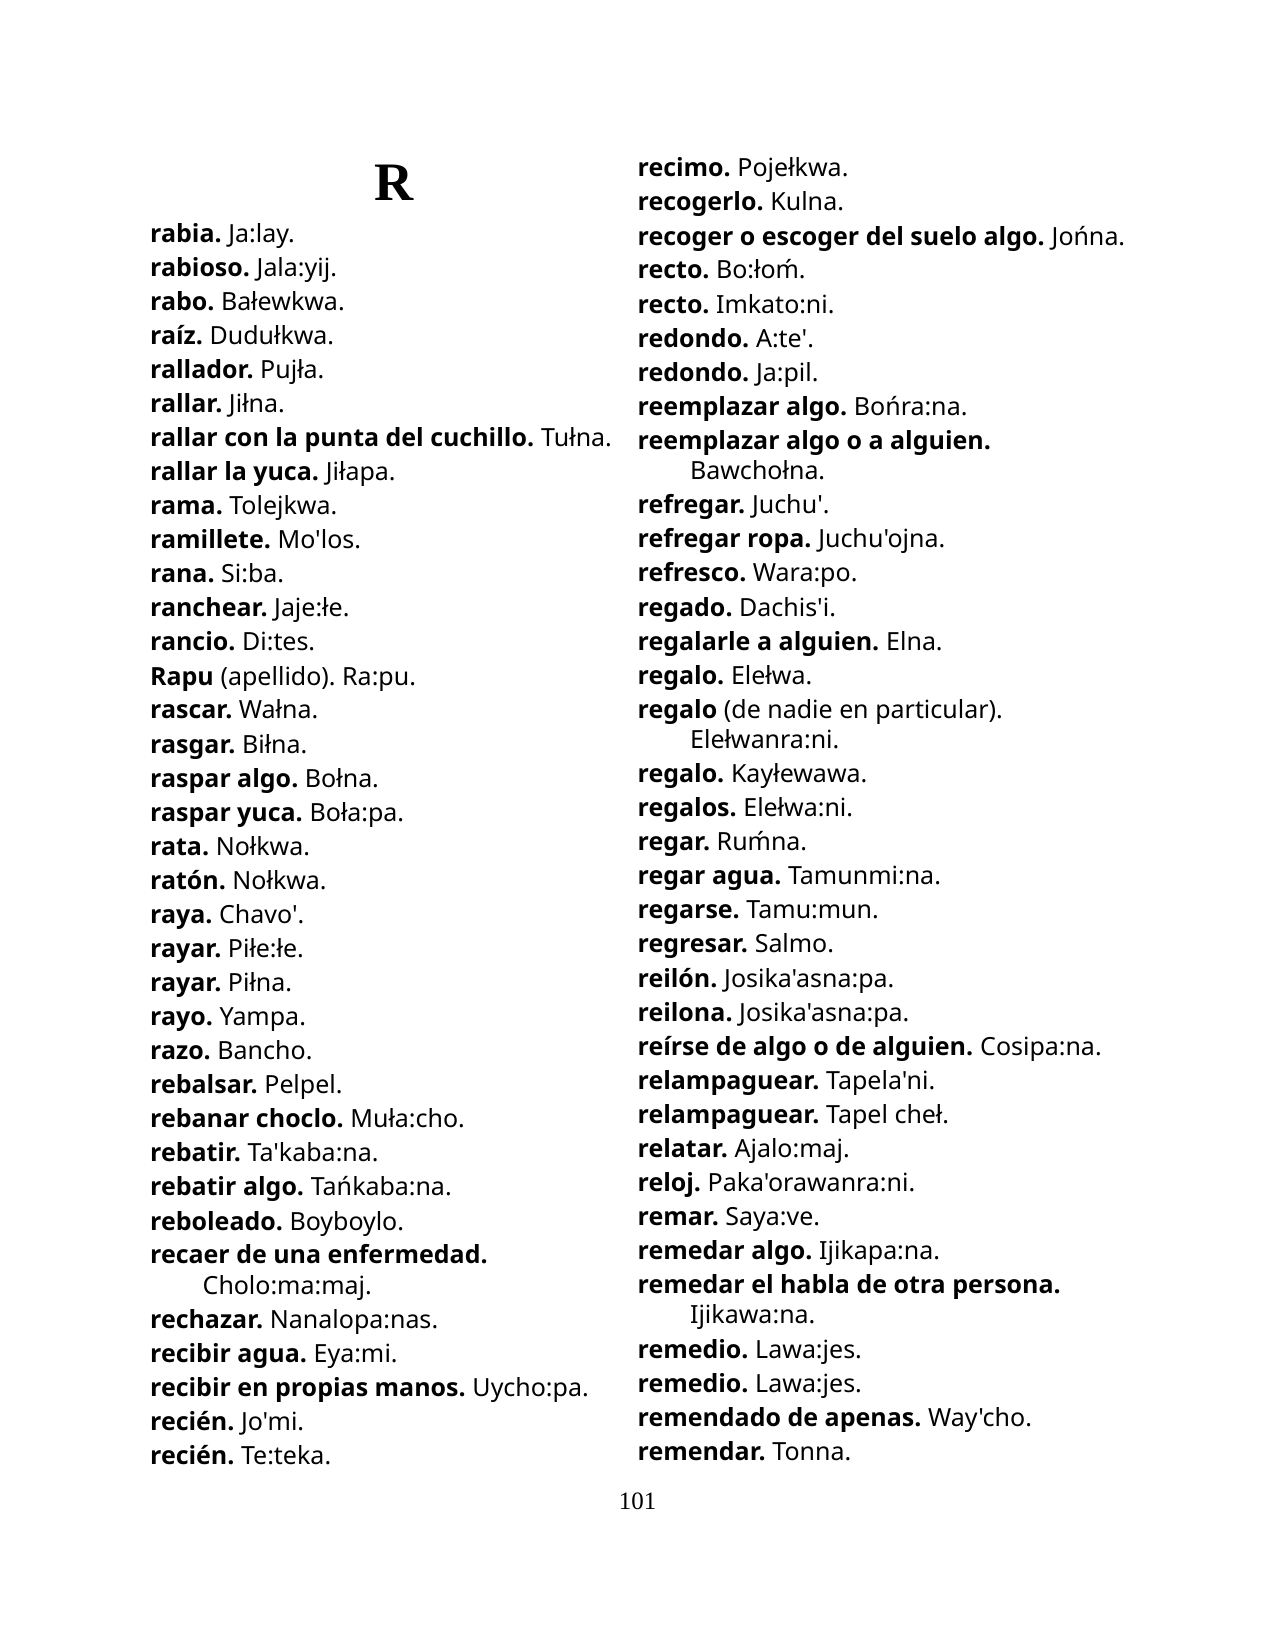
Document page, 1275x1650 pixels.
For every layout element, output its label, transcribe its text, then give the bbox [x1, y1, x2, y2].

text regalo (de nadie en particular). Elełwanra:ni. [637, 691, 1125, 756]
text rayar. Piłna. [150, 965, 637, 999]
text redondo. Ja:pil. [637, 354, 1125, 388]
text rana. Si:ba. [150, 556, 637, 590]
text raya. Chavo'. [150, 897, 637, 931]
text regalarle a alguien. Elna. [637, 623, 1125, 657]
text rebalsar. Pelpel. [150, 1067, 637, 1101]
text rasgar. Biłna. [150, 726, 637, 760]
text remendar. Tonna. [637, 1433, 1125, 1467]
text recogerlo. Kulna. [637, 184, 1125, 218]
text raíz. Dudułkwa. [150, 317, 637, 352]
text regalo. Kayłewawa. [637, 756, 1125, 790]
text refregar ropa. Juchu'ojna. [637, 521, 1125, 555]
text reloj. Paka'orawanra:ni. [637, 1164, 1125, 1199]
text remar. Saya:ve. [637, 1199, 1125, 1233]
text regado. Dachis'i. [637, 589, 1125, 623]
text regalos. Elełwa:ni. [637, 790, 1125, 824]
text reemplazar algo. Bońra:na. [637, 388, 1125, 422]
text raspar yuca. Boła:pa. [150, 794, 637, 828]
text rayar. Piłe:łe. [150, 931, 637, 965]
text recimo. Pojełkwa. [637, 150, 1125, 184]
text recibir agua. Eya:mi. [150, 1336, 637, 1370]
text reírse de algo o de alguien. Cosipa:na. [637, 1028, 1125, 1062]
text reemplazar algo o a alguien. Bawchołna. [637, 422, 1125, 487]
text remedio. Lawa:jes. [637, 1365, 1125, 1399]
text rechazar. Nanalopa:nas. [150, 1302, 637, 1336]
text razo. Bancho. [150, 1033, 637, 1067]
text rabo. Bałewkwa. [150, 283, 637, 317]
text remedar algo. Ijikapa:na. [637, 1233, 1125, 1267]
text recoger o escoger del suelo algo. Jońna. [637, 218, 1125, 252]
text rata. Nołkwa. [150, 828, 637, 862]
text rallador. Pujła. [150, 352, 637, 386]
text ratón. Nołkwa. [150, 862, 637, 897]
text reboleado. Boyboylo. [150, 1203, 637, 1237]
text remedio. Lawa:jes. [637, 1331, 1125, 1365]
text relampaguear. Tapela'ni. [637, 1062, 1125, 1096]
text recto. Imkato:ni. [637, 286, 1125, 320]
text relatar. Ajalo:maj. [637, 1131, 1125, 1164]
text recto. Bo:łoḿ. [637, 252, 1125, 286]
text refregar. Juchu'. [637, 487, 1125, 521]
text rallar. Jiłna. [150, 386, 637, 420]
text rancio. Di:tes. [150, 624, 637, 658]
text recién. Te:teka. [150, 1438, 637, 1472]
text reilón. Josika'asna:pa. [637, 960, 1125, 994]
text rabioso. Jala:yij. [150, 249, 637, 283]
text regar agua. Tamunmi:na. [637, 858, 1125, 892]
text rascar. Wałna. [150, 692, 637, 726]
text remendado de apenas. Way'cho. [637, 1399, 1125, 1433]
text rebatir algo. Tańkaba:na. [150, 1169, 637, 1203]
text rayo. Yampa. [150, 999, 637, 1033]
text rama. Tolejkwa. [150, 488, 637, 522]
text remedar el habla de otra persona. Ijikawa:na. [637, 1267, 1125, 1331]
text regresar. Salmo. [637, 926, 1125, 960]
text rabia. Ja:lay. [150, 215, 637, 249]
text rebanar choclo. Muła:cho. [150, 1101, 637, 1135]
text Rapu (apellido). Ra:pu. [150, 658, 637, 692]
text reilona. Josika'asna:pa. [637, 994, 1125, 1028]
text regar. Ruḿna. [637, 824, 1125, 858]
text regarse. Tamu:mun. [637, 892, 1125, 926]
text regalo. Elełwa. [637, 657, 1125, 691]
text recibir en propias manos. Uycho:pa. [150, 1370, 637, 1404]
text recién. Jo'mi. [150, 1404, 637, 1438]
text rallar con la punta del cuchillo. Tułna. [150, 420, 637, 454]
text redondo. A:te'. [637, 320, 1125, 354]
text rebatir. Ta'kaba:na. [150, 1135, 637, 1169]
text raspar algo. Bołna. [150, 760, 637, 794]
subtitle R [150, 150, 637, 212]
text recaer de una enfermedad. Cholo:ma:maj. [150, 1237, 637, 1302]
text ranchear. Jaje:łe. [150, 590, 637, 624]
text rallar la yuca. Jiłapa. [150, 454, 637, 488]
text ramillete. Mo'los. [150, 522, 637, 556]
text refresco. Wara:po. [637, 555, 1125, 589]
text relampaguear. Tapel cheł. [637, 1096, 1125, 1131]
